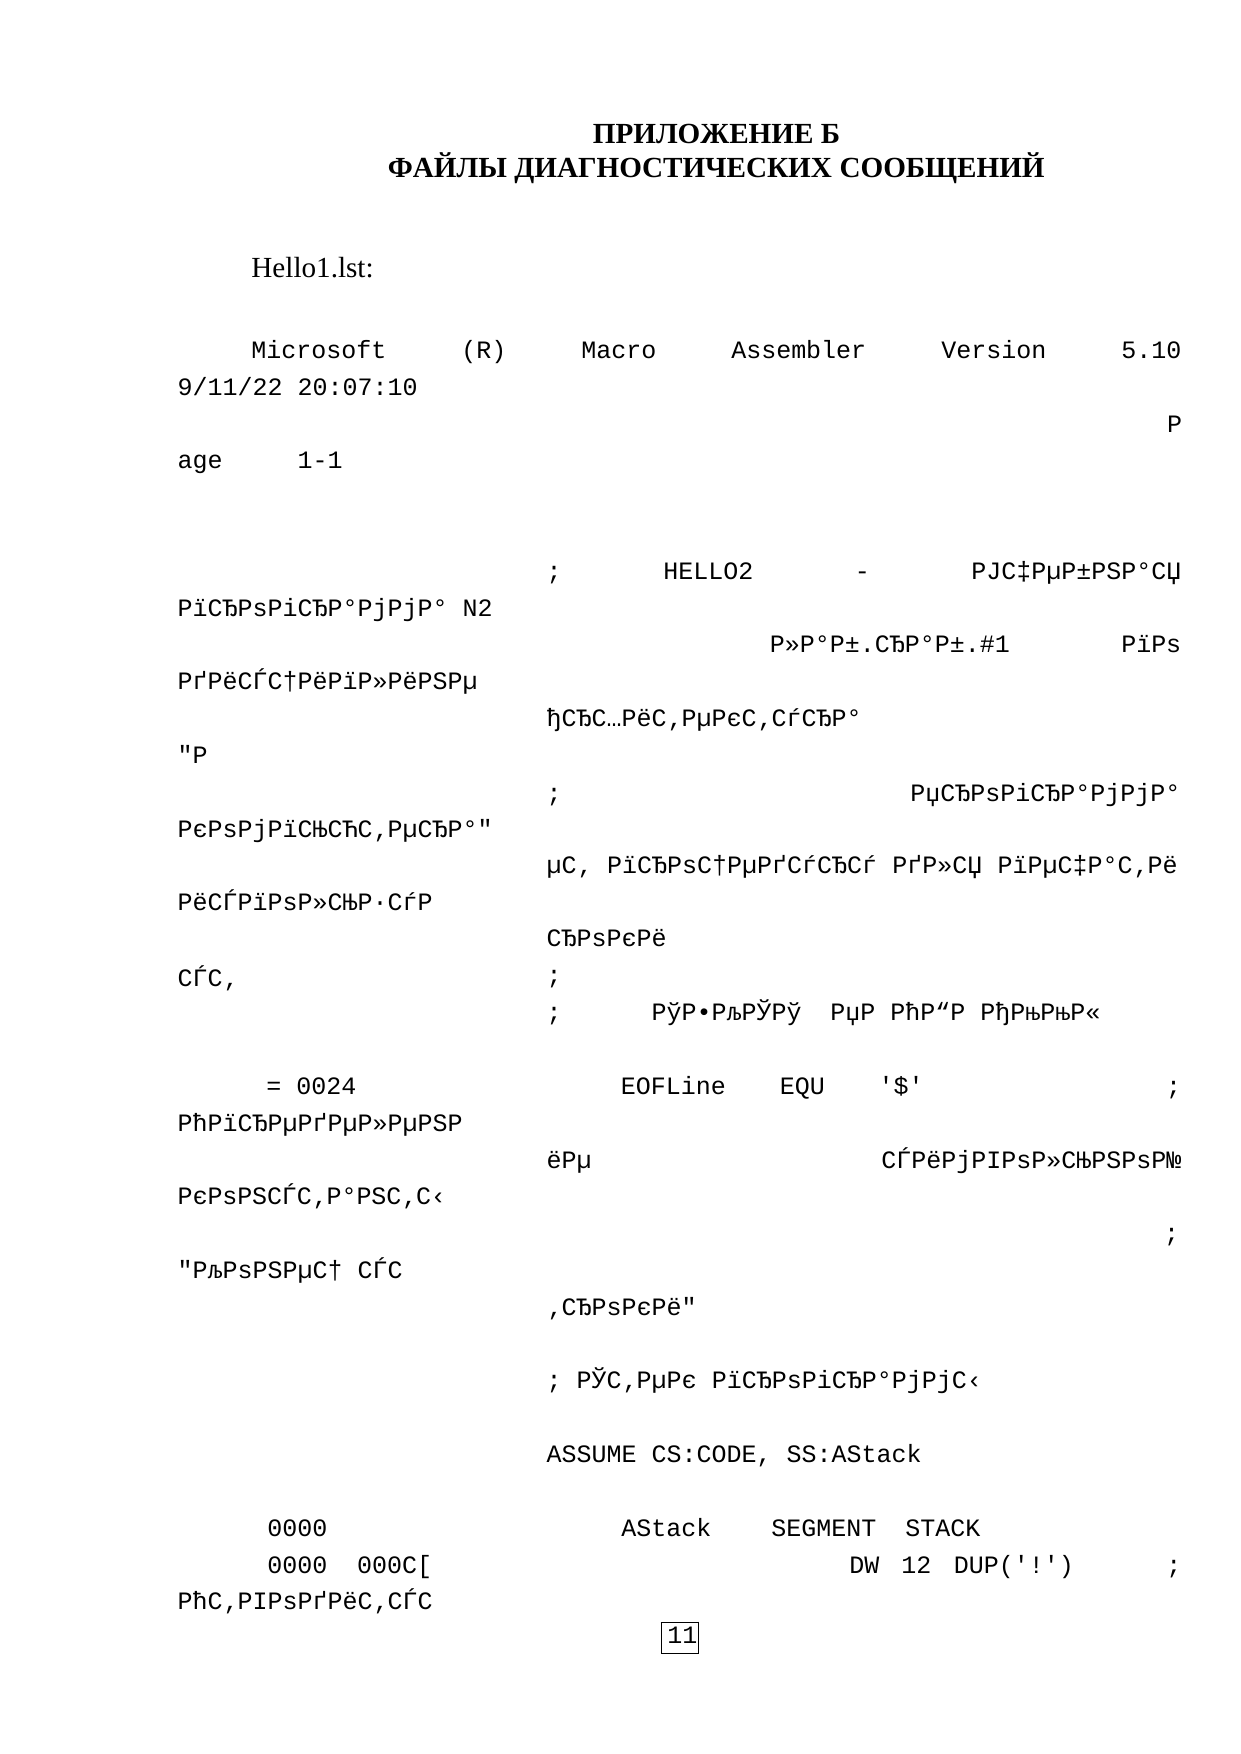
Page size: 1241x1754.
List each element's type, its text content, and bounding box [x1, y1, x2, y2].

table_header 0000 [262, 1515, 342, 1548]
table_cell DW 12 DUP('!') [741, 1548, 1120, 1580]
table_header [342, 1515, 527, 1548]
text 9/11/22 20:07:10 [177, 374, 1205, 403]
text ; РџСЂРѕРіСЂР°РјРјР° [546, 779, 1205, 807]
table_cell 0000 [262, 1548, 342, 1580]
text РєРѕРЅСЃС‚Р°РЅС‚С‹ "РљРѕРЅРµС† СЃС [177, 1184, 452, 1286]
text СЃС‚ [177, 963, 522, 992]
subtitle ПРИЛОЖЕНИЕ Б [258, 116, 1174, 150]
text РћРїСЂРµРґРµР»РµРЅР [177, 1110, 1205, 1138]
table_cell [527, 1548, 741, 1580]
text Hello1.lst: [251, 251, 1205, 284]
text РїСЂРѕРіСЂР°РјРјР° N2 [177, 595, 522, 624]
text P [154, 411, 1182, 439]
text ; РЎС‚РµРє РїСЂРѕРіСЂР°РјРјС‹ ASSUME CS:CODE, SS:AStack [546, 1368, 1069, 1470]
table_header [1120, 1515, 1186, 1548]
text ; [546, 963, 1205, 991]
table_cell 000C[ [342, 1548, 527, 1580]
text ‚СЂРѕРєРё" [546, 1294, 1205, 1323]
text ёРµ СЃРёРјРІРѕР»СЊРЅРѕР№ [546, 1147, 1205, 1176]
table_header SEGMENT STACK [741, 1515, 1120, 1548]
text = 0024 EOFLine EQU '$' ; [266, 1073, 1205, 1102]
table_cell ; [1120, 1548, 1186, 1580]
text ; [523, 1221, 1179, 1249]
text Microsoft (R) Macro Assembler Version 5.10 [251, 338, 1205, 366]
text age 1-1 [177, 448, 1205, 476]
text µС‚ РїСЂРѕС†РµРґСѓСЂСѓ РґР»СЏ РїРµС‡Р°С‚Рё СЂРѕРєРё [546, 808, 1205, 954]
text ФАЙЛЫ ДИАГНОСТИЧЕСКИХ СООБЩЕНИЙ [258, 150, 1174, 183]
text РґРёСЃС†РёРїР»РёРЅРµ "Р РєРѕРјРїСЊСЋС‚РµСЂР°" РёСЃРїРѕР»СЊР·СѓР [177, 669, 522, 918]
text РћС‚РІРѕРґРёС‚СЃС [177, 1589, 1205, 1617]
text Р»Р°Р±.СЂР°Р±.#1 РїРѕ ђСЂС…РёС‚РµРєС‚СѓСЂР° [546, 632, 1182, 734]
text ; РўР•РљРЎРў РџР РћР“Р РђРњРњР« [546, 1000, 1205, 1028]
text ; HELLO2 - РЈС‡РµР±РЅР°СЏ [546, 558, 1205, 587]
table_header AStack [527, 1515, 741, 1548]
